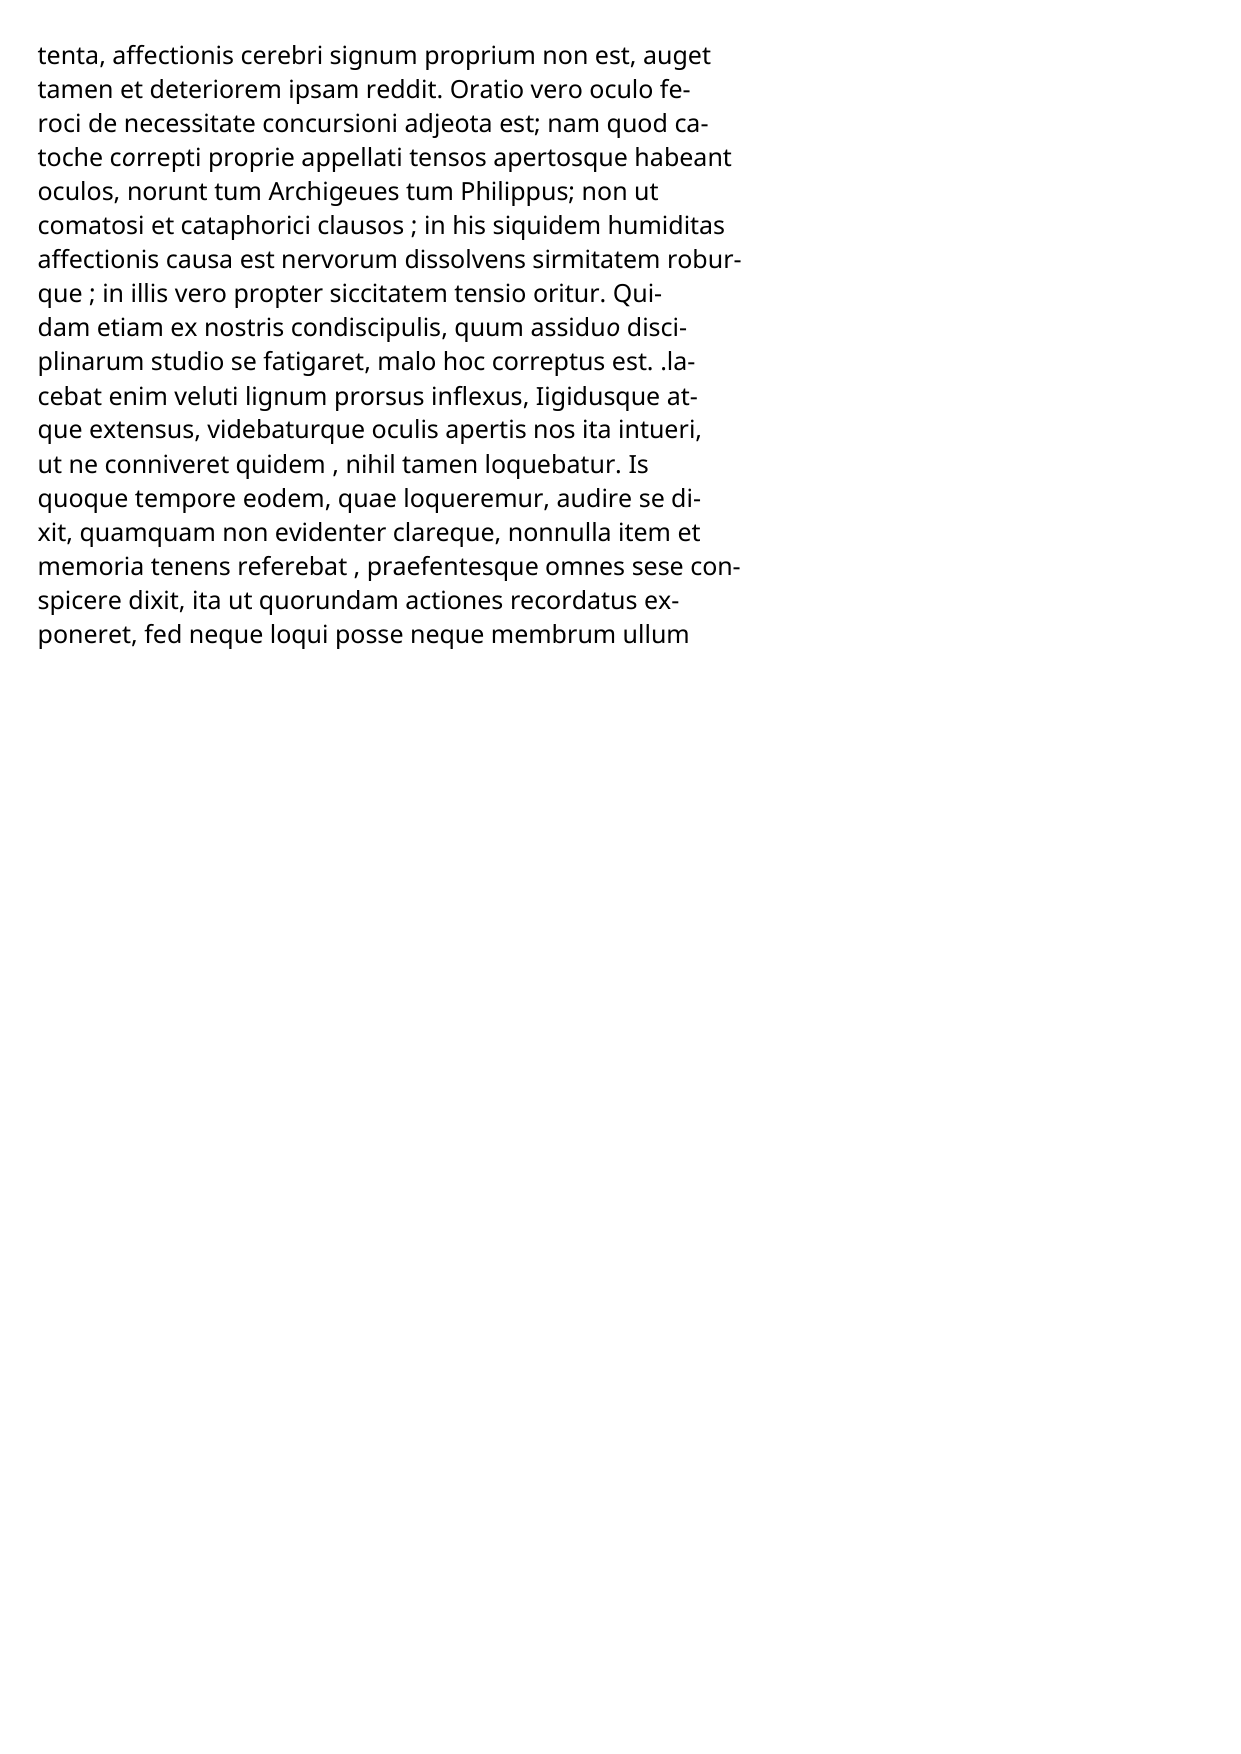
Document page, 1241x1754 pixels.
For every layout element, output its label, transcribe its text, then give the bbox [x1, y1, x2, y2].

text tenta, affectionis cerebri signum proprium non est, auget tamen et deteriorem ipsam reddit. Oratio vero oculo fe- roci de necessitate concursioni adjeota est; nam quod ca- toche correpti proprie appellati tensos apertosque habeant oculos, norunt tum Archigeues tum Philippus; non ut comatosi et cataphorici clausos ; in his siquidem humiditas affectionis causa est nervorum dissolvens sirmitatem robur- que ; in illis vero propter siccitatem tensio oritur. Qui- dam etiam ex nostris condiscipulis, quum assiduo disci- plinarum studio se fatigaret, malo hoc correptus est. .la- cebat enim veluti lignum prorsus inflexus, Iigidusque at- que extensus, videbaturque oculis apertis nos ita intueri, ut ne conniveret quidem , nihil tamen loquebatur. Is quoque tempore eodem, quae loqueremur, audire se di- xit, quamquam non evidenter clareque, nonnulla item et memoria tenens referebat , praefentesque omnes sese con- spicere dixit, ita ut quorundam actiones recordatus ex- poneret, fed neque loqui posse neque membrum ullum [37, 37, 1203, 651]
